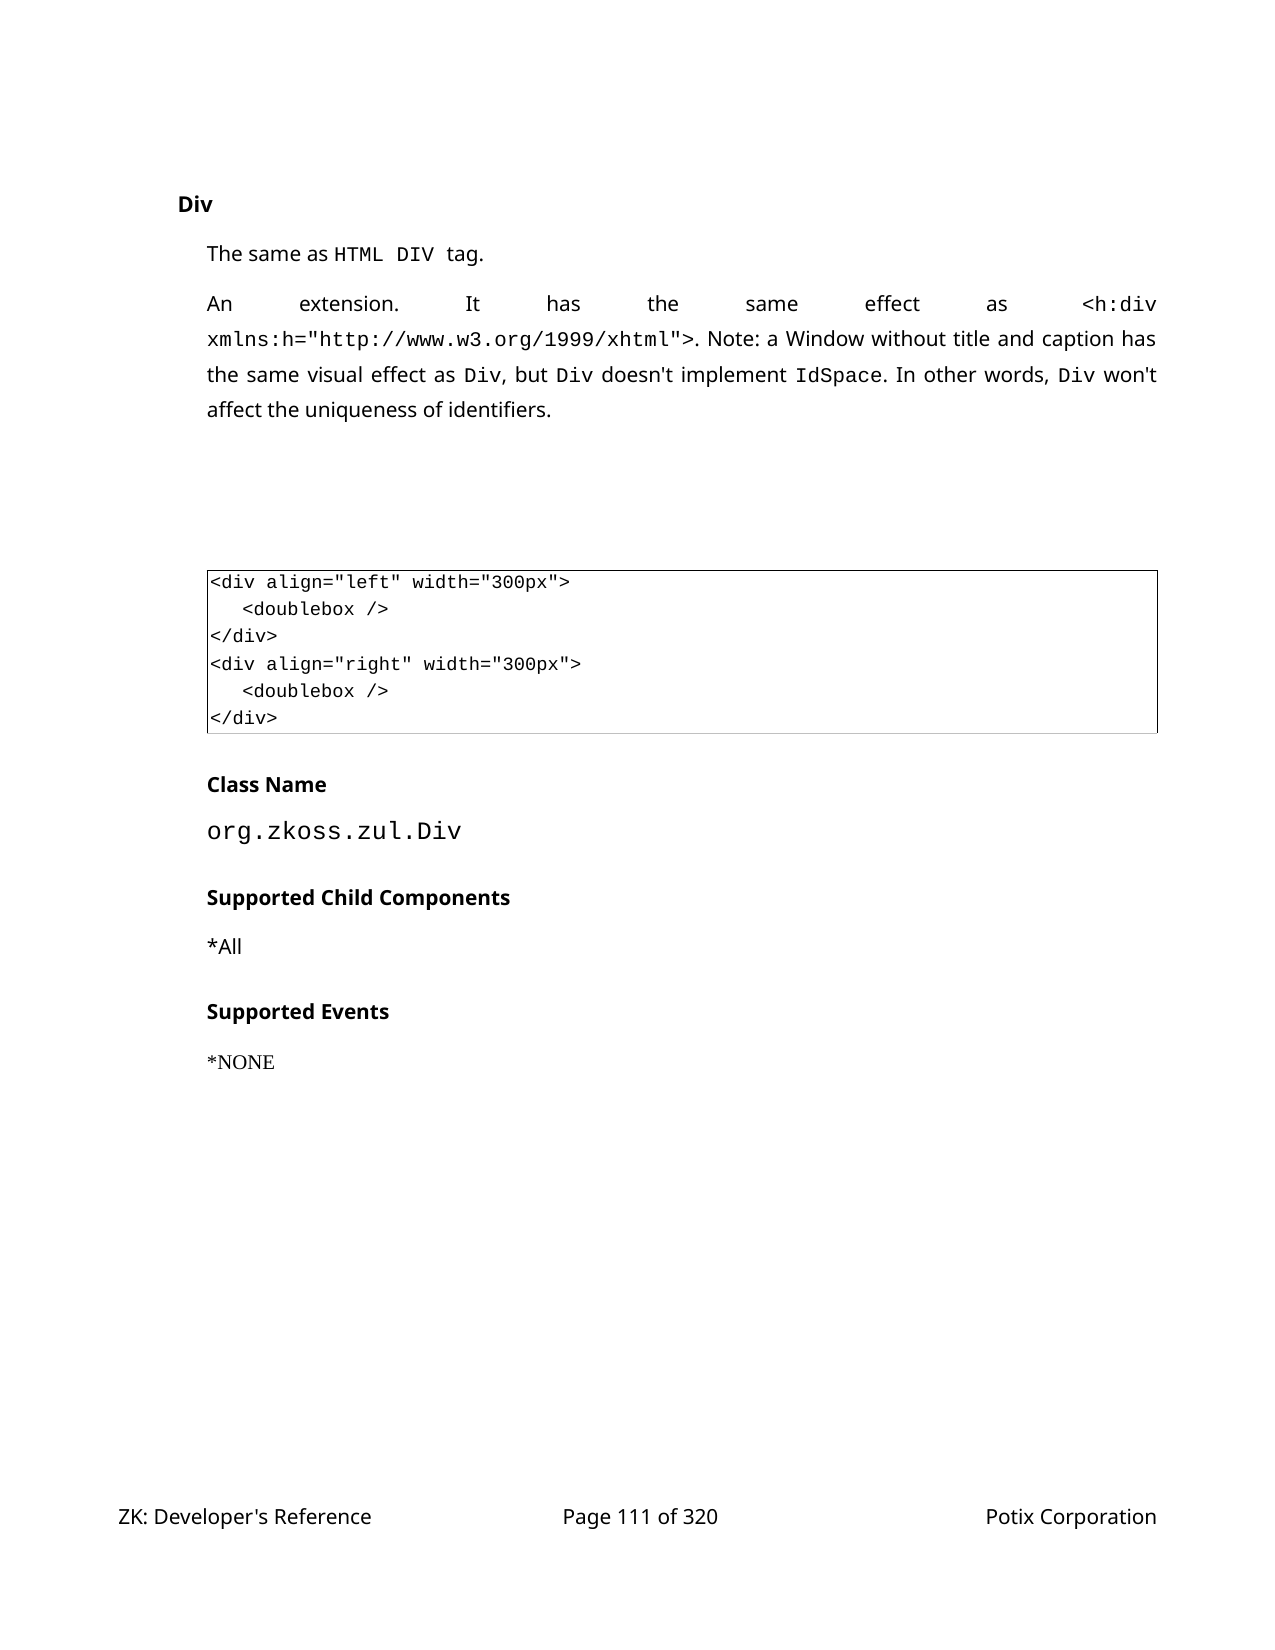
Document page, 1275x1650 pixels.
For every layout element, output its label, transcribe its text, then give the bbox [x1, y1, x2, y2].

subtitle Supported Child Components [207, 883, 1157, 912]
subtitle Class Name [207, 770, 1157, 798]
text org.zkoss.zul.Div [207, 819, 1157, 847]
subtitle Div [177, 189, 1157, 219]
text The same as HTML DIV tag. [207, 239, 1157, 268]
text <doublebox /> [208, 679, 1157, 703]
text <div align="right" width="300px"> [208, 651, 1157, 676]
subtitle Supported Events [207, 997, 1157, 1026]
text *NONE [207, 1051, 1157, 1073]
text <doublebox /> [208, 597, 1157, 621]
text </div> [208, 706, 1157, 733]
text *All [207, 932, 1157, 961]
text </div> [208, 624, 1157, 648]
text An extension. It has the same effect as <h:div xmlns:h="http://www.w3.org/1999/xhtml">. Note: a Window without title and caption has the same visual effect as Div, but Div doesn't implement IdSpace. In other words, Div won't affect the uniqueness of identifiers. [207, 289, 1157, 423]
text <div align="left" width="300px"> [208, 571, 1157, 594]
